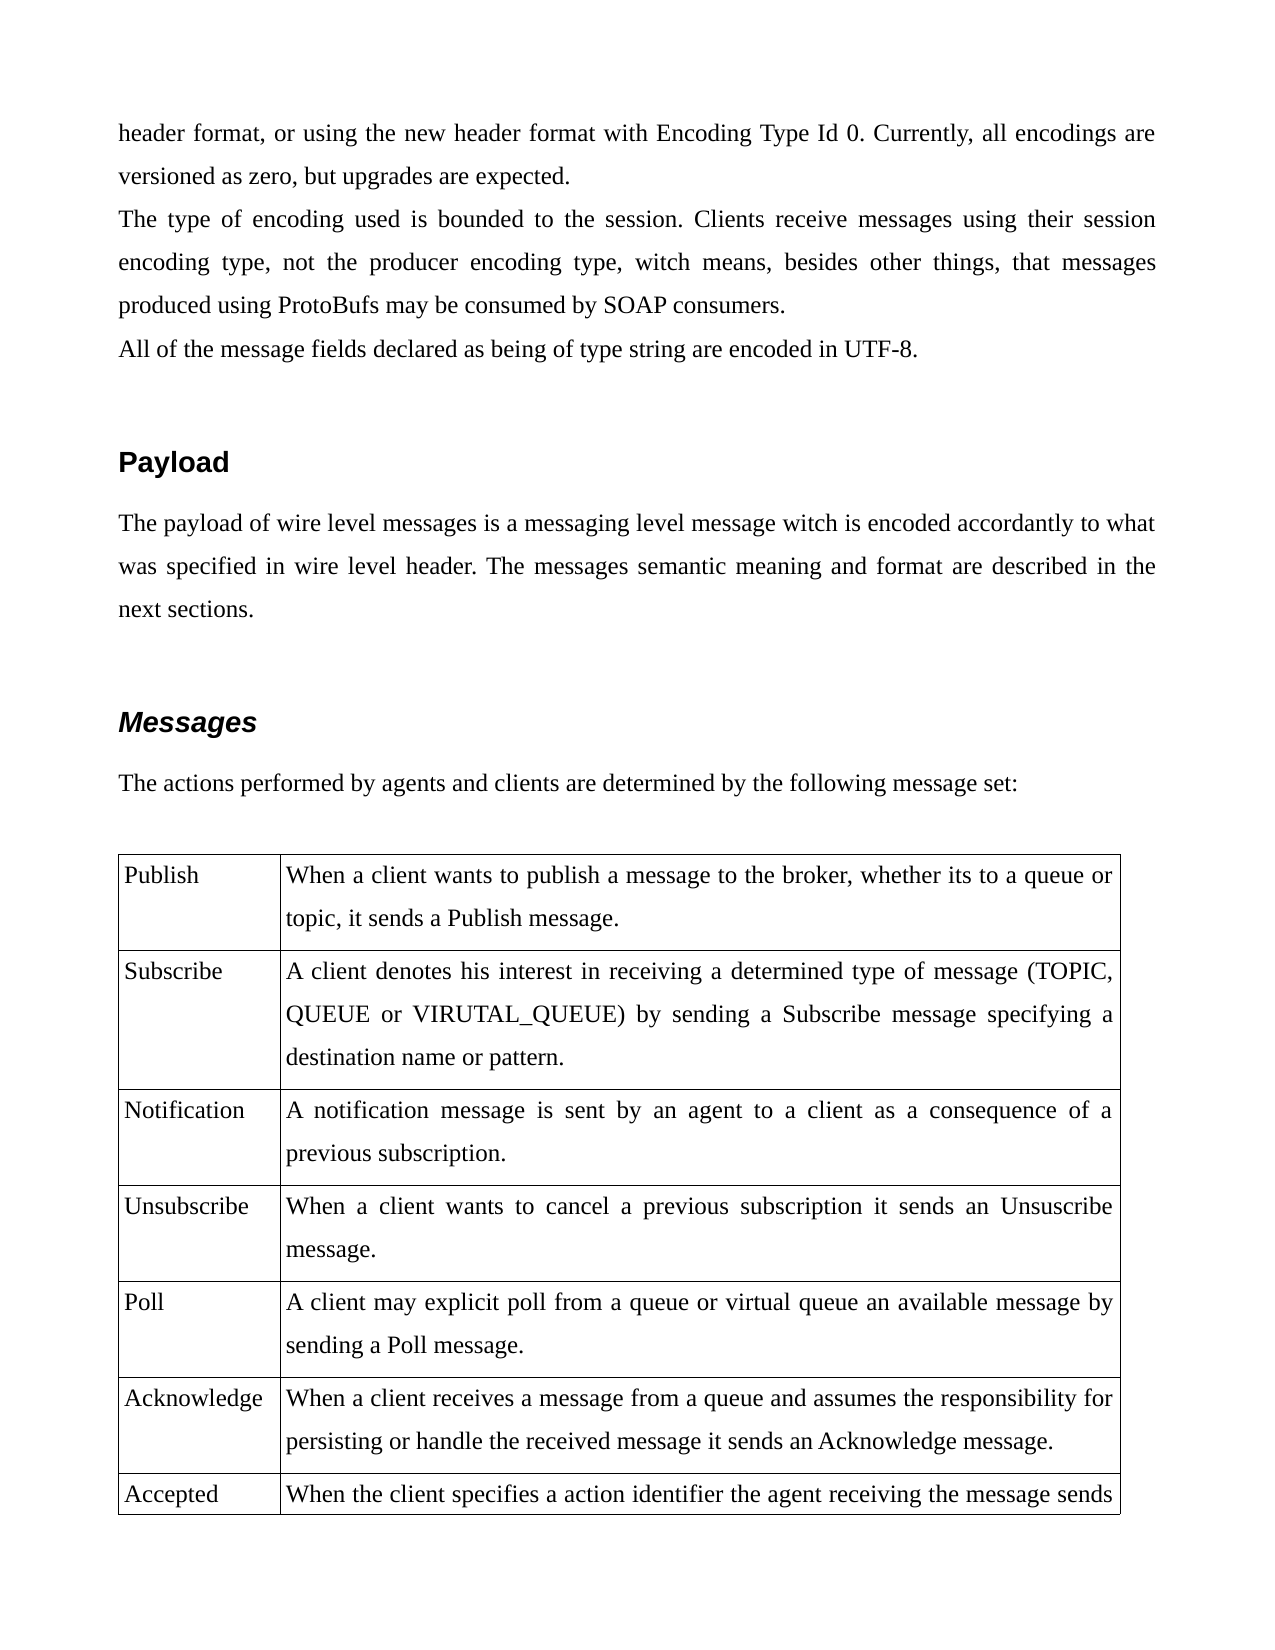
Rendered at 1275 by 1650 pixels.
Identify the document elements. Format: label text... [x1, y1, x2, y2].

table_header Publish [119, 855, 280, 950]
text The type of encoding used is bounded to the session. Clients receive messages using their session encoding type, not the producer encoding type, witch means, besides other things, that messages produced using ProtoBufs may be consumed by SOAP consumers. [118, 204, 1157, 319]
table_header When a client wants to publish a message to the broker, whether its to a queue or topic, it sends a Publish message. [281, 855, 1120, 950]
table_cell Acknowledge [119, 1378, 280, 1473]
table_cell Unsubscribe [119, 1186, 280, 1281]
table_cell A client denotes his interest in receiving a determined type of message (TOPIC, QUEUE or VIRUTAL_QUEUE) by sending a Subscribe message specifying a destination name or pattern. [281, 951, 1120, 1089]
text header format, or using the new header format with Encoding Type Id 0. Currently, all encodings are versioned as zero, but upgrades are expected. [118, 118, 1157, 190]
table_cell When the client specifies a action identifier the agent receiving the message sends [281, 1474, 1120, 1513]
table_cell A notification message is sent by an agent to a client as a consequence of a previous subscription. [281, 1090, 1120, 1185]
text All of the message fields declared as being of type string are encoded in UTF-8. [118, 334, 1157, 362]
text The payload of wire level messages is a messaging level message witch is encoded accordantly to what was specified in wire level header. The messages semantic meaning and format are described in the next sections. [118, 508, 1157, 623]
table_cell Poll [119, 1282, 280, 1377]
table_cell Subscribe [119, 951, 280, 1089]
table_cell Notification [119, 1090, 280, 1185]
subtitle Messages [118, 705, 1157, 739]
text The actions performed by agents and clients are determined by the following message set: [118, 768, 1157, 797]
table_cell When a client receives a message from a queue and assumes the responsibility for persisting or handle the received message it sends an Acknowledge message. [281, 1378, 1120, 1473]
table_cell A client may explicit poll from a queue or virtual queue an available message by sending a Poll message. [281, 1282, 1120, 1377]
table_cell When a client wants to cancel a previous subscription it sends an Unsuscribe message. [281, 1186, 1120, 1281]
table_cell Accepted [119, 1474, 280, 1513]
subtitle Payload [118, 445, 1157, 478]
